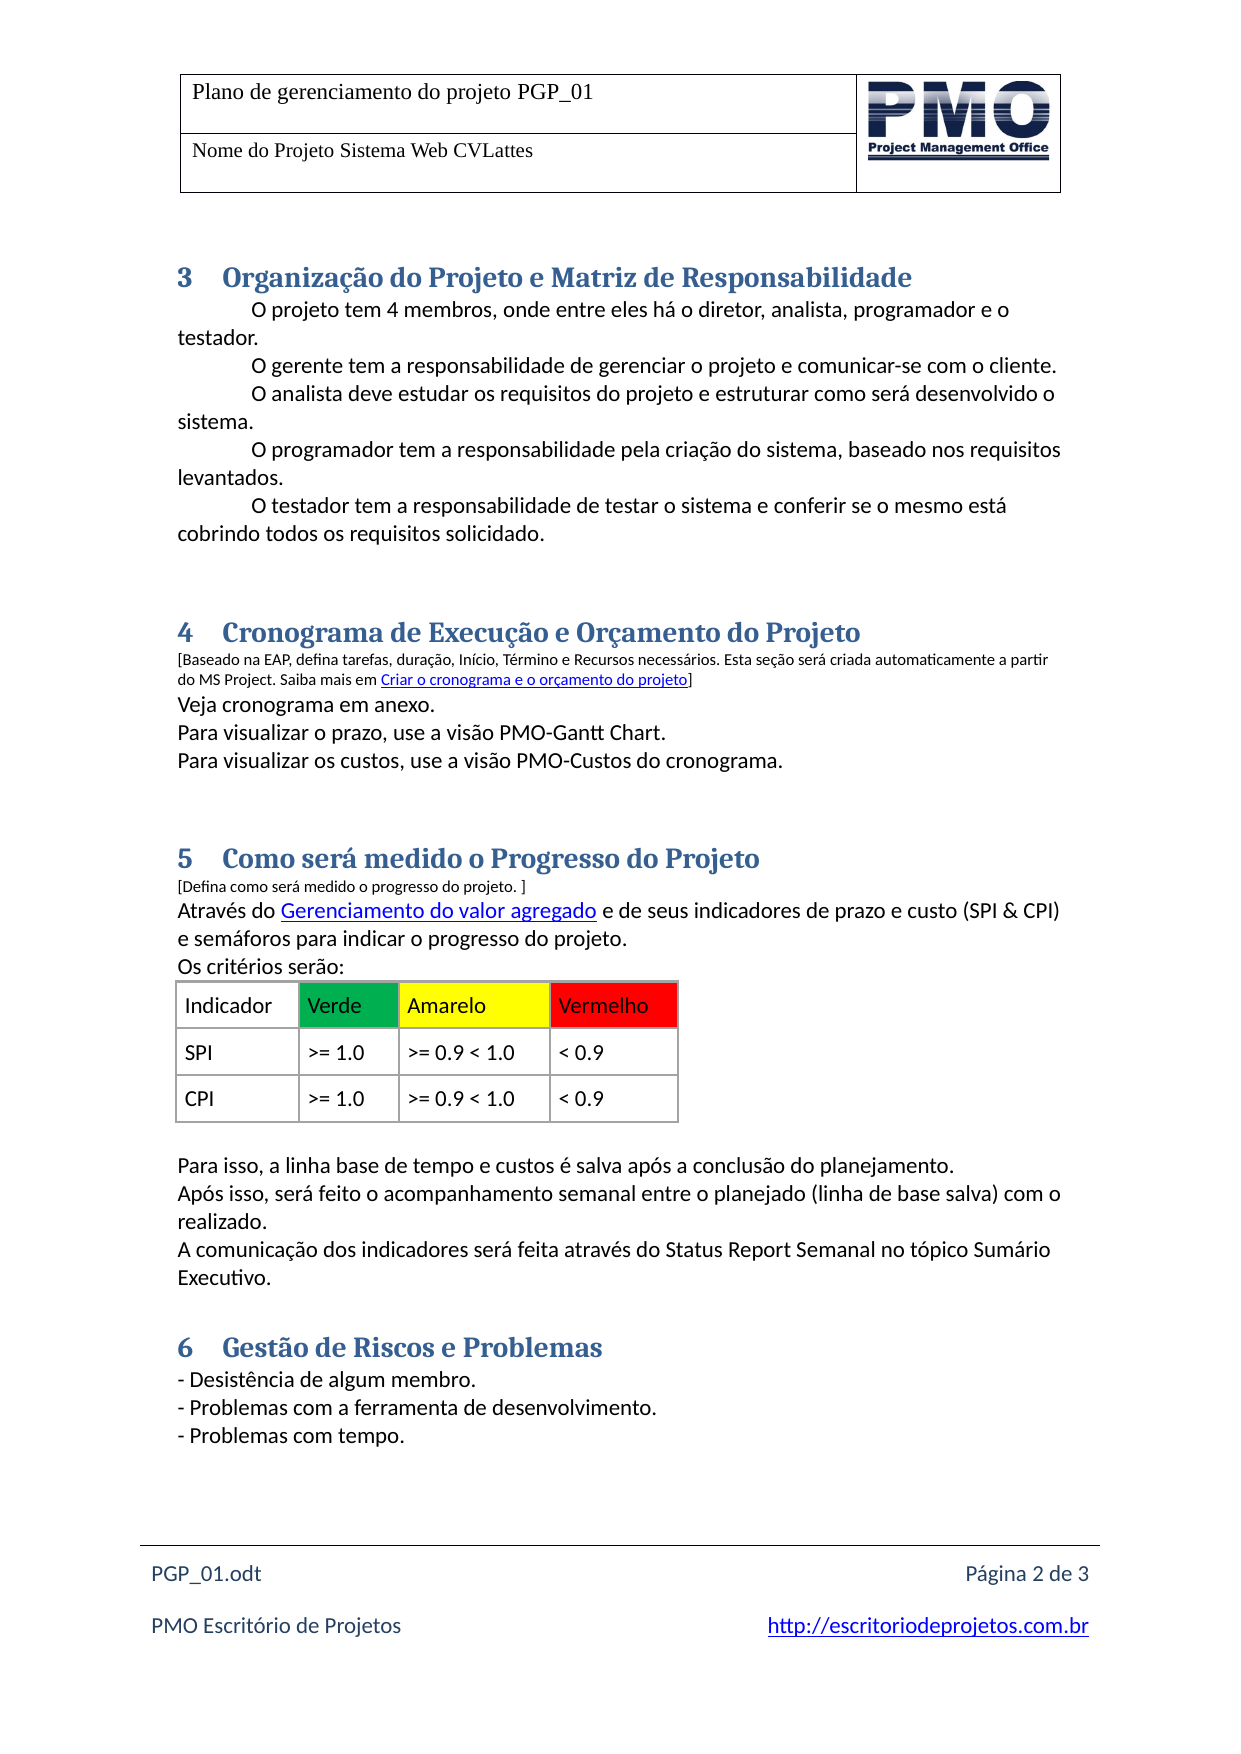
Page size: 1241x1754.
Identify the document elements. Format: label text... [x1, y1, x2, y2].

text O programador tem a responsabilidade pela criação do sistema, baseado nos requisitos levantados. [177, 435, 1063, 491]
text [Baseado na EAP, defina tarefas, duração, Início, Término e Recursos necessários. Esta seção será criada automaticamente a partir do MS Project. Saiba mais em Criar o cronograma e o orçamento do projeto] [177, 649, 1063, 690]
table_cell SPI [177, 1029, 298, 1074]
subtitle Como será medido o Progresso do Projeto [177, 842, 1063, 876]
table_header Verde [300, 983, 398, 1027]
table_header Amarelo [400, 983, 549, 1027]
text Após isso, será feito o acompanhamento semanal entre o planejado (linha de base salva) com o realizado. [177, 1179, 1063, 1235]
text Para visualizar os custos, use a visão PMO-Custos do cronograma. [177, 746, 1063, 774]
text Para isso, a linha base de tempo e custos é salva após a conclusão do planejamento. [177, 1151, 1063, 1179]
table_cell < 0.9 [551, 1029, 677, 1074]
table_cell >= 0.9 < 1.0 [400, 1029, 549, 1074]
subtitle Organização do Projeto e Matriz de Responsabilidade [177, 261, 1063, 295]
text Os critérios serão: [177, 952, 1063, 980]
text - Problemas com tempo. [177, 1421, 1063, 1449]
text O analista deve estudar os requisitos do projeto e estruturar como será desenvolvido o sistema. [177, 379, 1063, 435]
text [Defina como será medido o progresso do projeto. ] [177, 876, 1063, 896]
text - Desistência de algum membro. [177, 1365, 1063, 1393]
picture [868, 81, 1050, 161]
subtitle Cronograma de Execução e Orçamento do Projeto [177, 616, 1063, 649]
text - Problemas com a ferramenta de desenvolvimento. [177, 1393, 1063, 1421]
table_cell >= 1.0 [300, 1076, 398, 1121]
text O projeto tem 4 membros, onde entre eles há o diretor, analista, programador e o testador. [177, 295, 1063, 351]
text Através do Gerenciamento do valor agregado e de seus indicadores de prazo e custo (SPI & CPI) e semáforos para indicar o progresso do projeto. [177, 896, 1063, 952]
table_header Indicador [177, 983, 298, 1027]
table_cell CPI [177, 1076, 298, 1121]
text O gerente tem a responsabilidade de gerenciar o projeto e comunicar-se com o cliente. [177, 351, 1063, 379]
subtitle Gestão de Riscos e Problemas [177, 1331, 1063, 1365]
table_cell < 0.9 [551, 1076, 677, 1121]
text A comunicação dos indicadores será feita através do Status Report Semanal no tópico Sumário Executivo. [177, 1235, 1063, 1291]
table_cell >= 0.9 < 1.0 [400, 1076, 549, 1121]
text O testador tem a responsabilidade de testar o sistema e conferir se o mesmo está cobrindo todos os requisitos solicidado. [177, 491, 1063, 547]
text Veja cronograma em anexo. [177, 690, 1063, 718]
text Para visualizar o prazo, use a visão PMO-Gantt Chart. [177, 718, 1063, 746]
table_header Vermelho [551, 983, 677, 1027]
table_cell >= 1.0 [300, 1029, 398, 1074]
